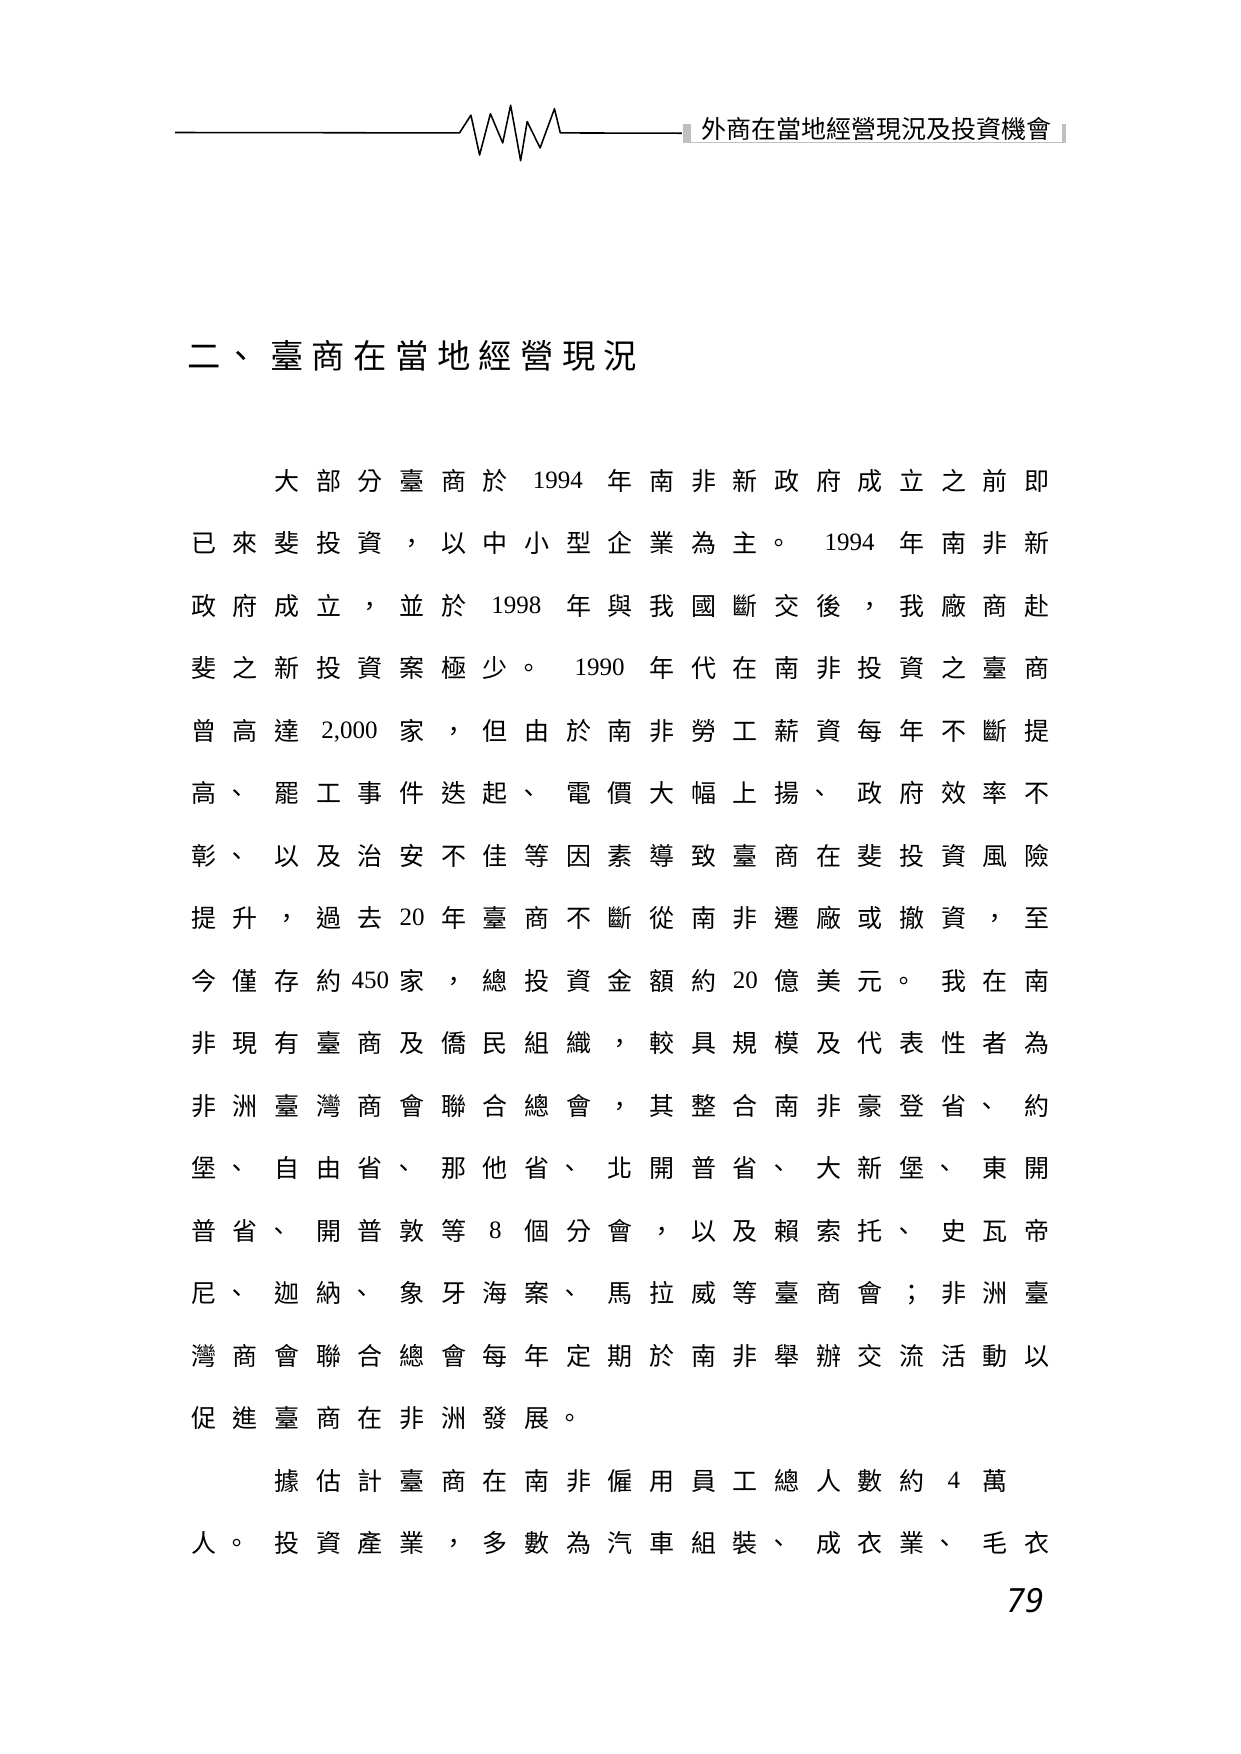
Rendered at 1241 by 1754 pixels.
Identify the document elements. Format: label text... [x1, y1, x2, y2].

text 二、臺商在當地經營現況 [183, 313, 1058, 375]
text 據估計臺商在南非僱用員工總人數約4萬人。投資產業，多數為汽車組裝、成衣業、毛衣 [183, 1438, 1058, 1563]
text 大部分臺商於1994年南非新政府成立之前即已來斐投資，以中小型企業為主。1994年南非新政府成立，並於1998年與我國斷交後，我廠商赴斐之新投資案極少。1990年代在南非投資之臺商曾高達2,000家，但由於南非勞工薪資每年不斷提高、罷工事件迭起、電價大幅上揚、政府效率不彰、以及治安不佳等因素導致臺商在斐投資風險提升，過去20年臺商不斷從南非遷廠或撤資，至今僅存約450家，總投資金額約20億美元。我在南非現有臺商及僑民組織，較具規模及代表性者為非洲臺灣商會聯合總會，其整合南非豪登省、約堡、自由省、那他省、北開普省、大新堡、東開普省、開普敦等8個分會，以及賴索托、史瓦帝尼、迦納、象牙海案、馬拉威等臺商會；非洲臺灣商會聯合總會每年定期於南非舉辦交流活動以促進臺商在非洲發展。 [183, 438, 1058, 1438]
